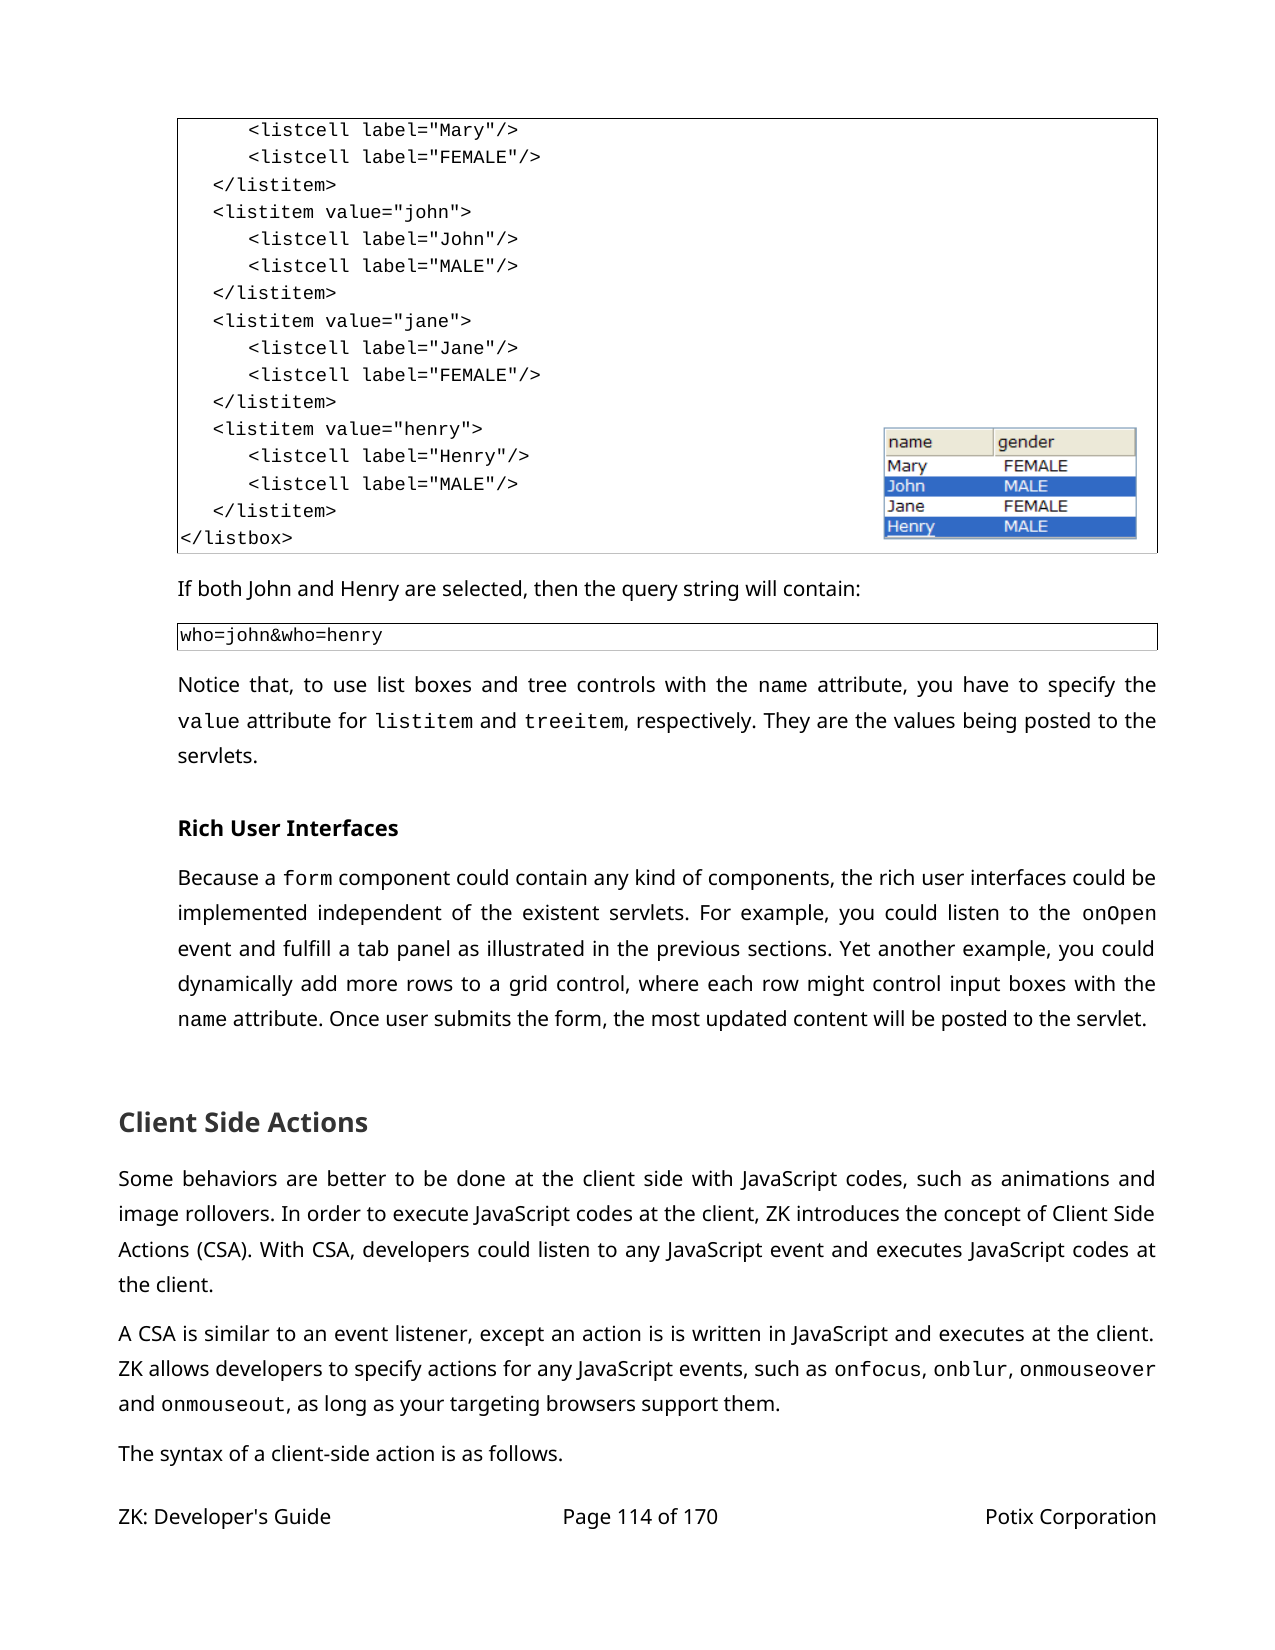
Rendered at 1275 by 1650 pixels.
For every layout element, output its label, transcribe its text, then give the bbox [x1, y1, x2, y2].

picture [880, 425, 1142, 542]
text <listcell label="Henry"/> [178, 444, 880, 469]
text [1142, 499, 1157, 523]
text <listcell label="Mary"/> [178, 119, 1157, 142]
text The syntax of a client-side action is as follows. [118, 1439, 1157, 1467]
text </listitem> [178, 281, 1157, 306]
subtitle Client Side Actions [118, 1104, 1157, 1141]
text <listcell label="FEMALE"/> [178, 145, 1157, 169]
text Because a form component could contain any kind of components, the rich user interfaces could be implemented independent of the existent servlets. For example, you could listen to the onOpen event and fulfill a tab panel as illustrated in the previous sections. Yet another example, you could dynamically add more rows to a grid control, where each row might control input boxes with the name attribute. Once user submits the form, the most updated content will be posted to the servlet. [177, 863, 1157, 1033]
text A CSA is similar to an event listener, except an action is is written in JavaScript and executes at the client. ZK allows developers to specify actions for any JavaScript events, such as onfocus, onblur, onmouseover and onmouseout, as long as your targeting browsers support them. [118, 1319, 1157, 1418]
text Notice that, to use list boxes and tree controls with the name attribute, you have to specify the value attribute for listitem and treeitem, respectively. They are the values being posted to the servlets. [177, 671, 1157, 770]
text who=john&who=henry [178, 624, 1157, 650]
text </listitem> [178, 172, 1157, 197]
text <listitem value="jane"> [178, 308, 1157, 333]
text If both John and Henry are selected, then the query string will contain: [177, 574, 1157, 602]
text <listcell label="MALE"/> [178, 472, 880, 496]
text <listcell label="Jane"/> [178, 336, 1157, 360]
text </listbox> [178, 526, 1157, 553]
subtitle Rich User Interfaces [177, 812, 1157, 842]
text <listcell label="FEMALE"/> [178, 363, 1157, 387]
text <listitem value="henry"> [178, 417, 1157, 441]
text <listcell label="MALE"/> [178, 254, 1157, 278]
text </listitem> [178, 390, 1157, 414]
text </listitem> [178, 499, 880, 523]
text <listitem value="john"> [178, 200, 1157, 224]
text <listcell label="John"/> [178, 227, 1157, 251]
text Some behaviors are better to be done at the client side with JavaScript codes, such as animations and image rollovers. In order to execute JavaScript codes at the client, ZK introduces the concept of Client Side Actions (CSA). With CSA, developers could listen to any JavaScript event and executes JavaScript codes at the client. [118, 1164, 1157, 1298]
